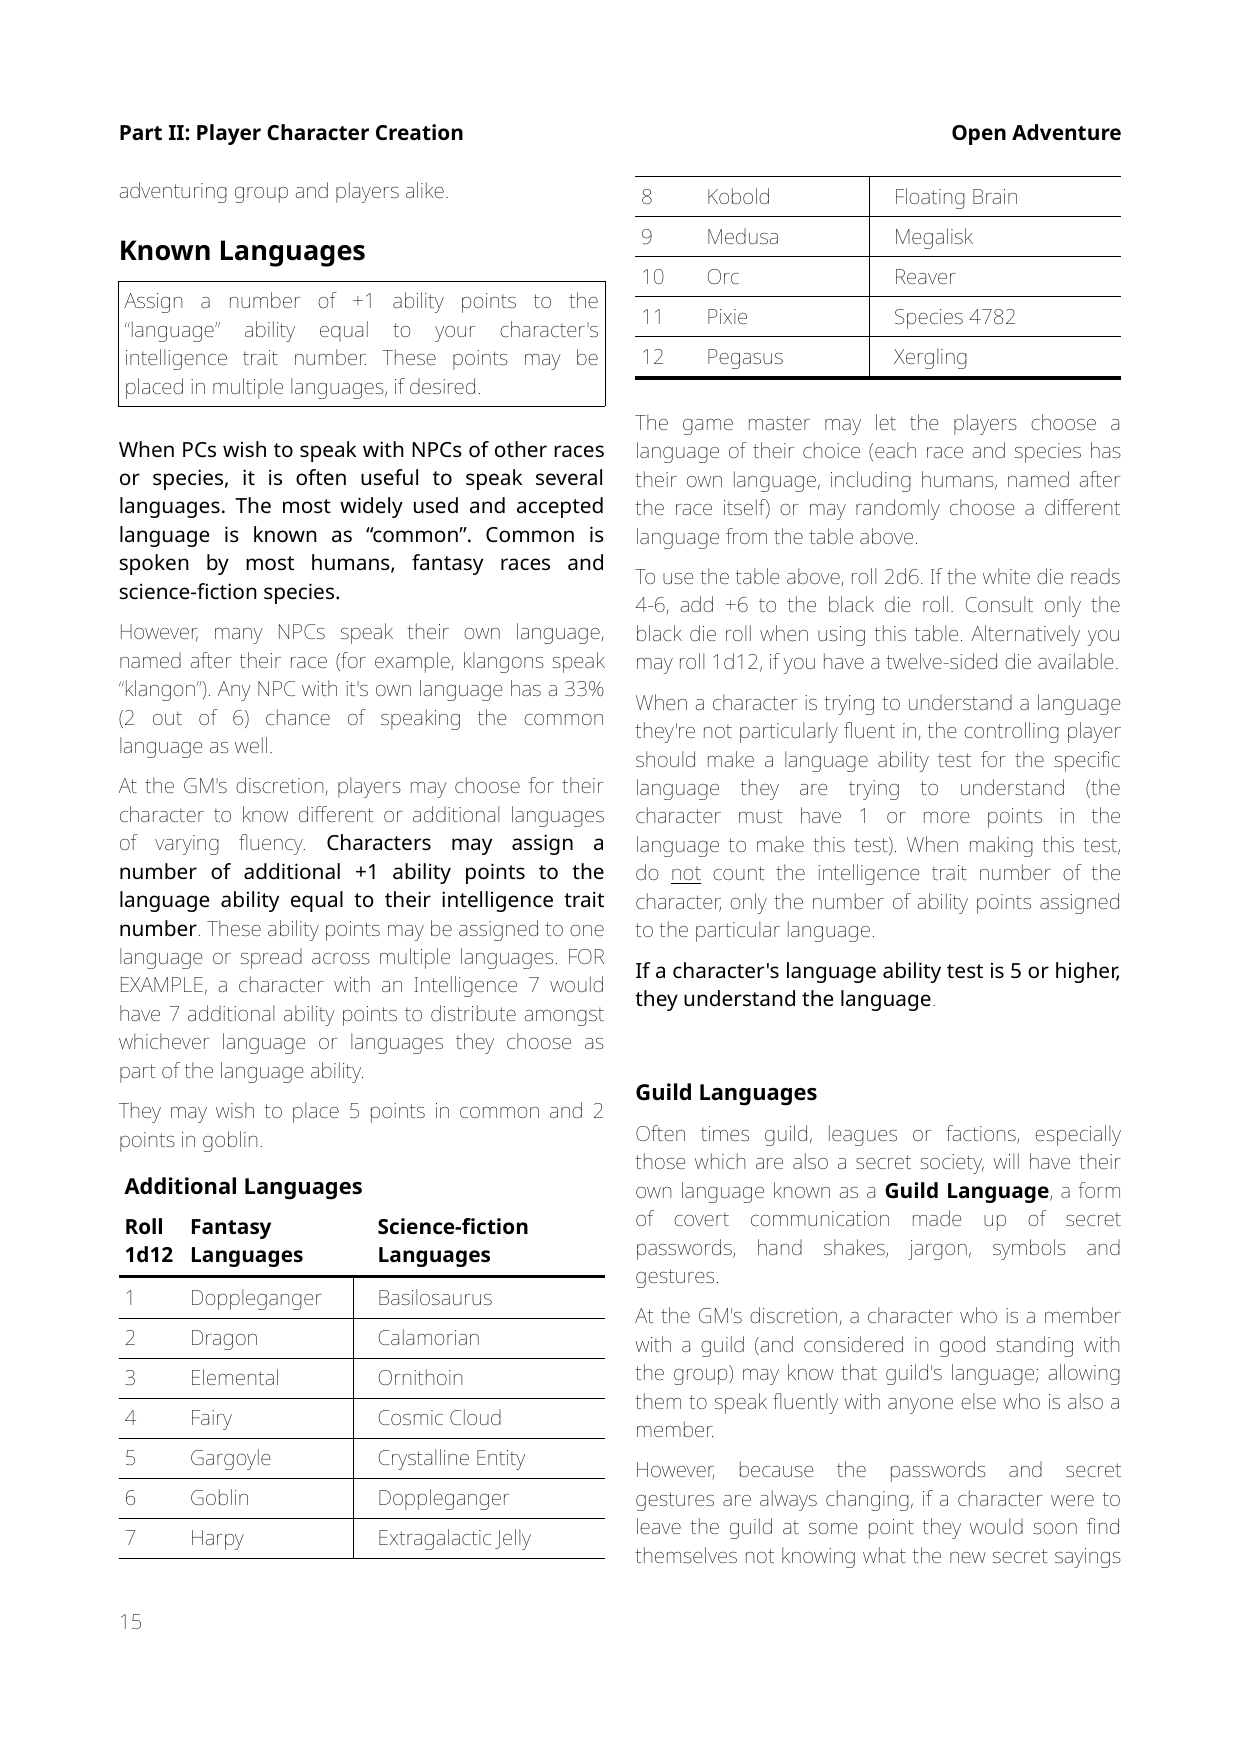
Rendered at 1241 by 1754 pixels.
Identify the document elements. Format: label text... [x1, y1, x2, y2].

table_cell Kobold [701, 177, 869, 216]
table_cell Extragalactic Jelly [372, 1519, 604, 1558]
table_cell Dragon [184, 1319, 353, 1358]
text adventuring group and players alike. [118, 176, 605, 205]
table_cell Elemental [184, 1359, 353, 1398]
text Often times guild, leagues or factions, especially those which are also a secret society, will have their own language known as a Guild Language, a form of covert communication made up of secret passwords, hand shakes, jargon, symbols and gestures. [635, 1119, 1122, 1289]
table_cell [354, 1278, 372, 1318]
table_cell Doppleganger [372, 1479, 604, 1518]
table_cell Ornithoin [372, 1359, 604, 1398]
table_cell Doppleganger [184, 1278, 353, 1318]
table_cell Orc [701, 257, 869, 296]
table_cell [870, 177, 888, 216]
table_cell Goblin [184, 1479, 353, 1518]
table_cell [353, 1206, 372, 1275]
subtitle Known Languages [118, 231, 605, 268]
table_cell 7 [119, 1519, 184, 1558]
text They may wish to place 5 points in common and 2 points in goblin. [118, 1096, 605, 1153]
table_cell [354, 1439, 372, 1478]
table_cell Medusa [701, 217, 869, 256]
text However, because the passwords and secret gestures are always changing, if a character were to leave the guild at some point they would soon find themselves not knowing what the new secret sayings [635, 1456, 1122, 1569]
table_cell [354, 1399, 372, 1438]
table_cell [870, 297, 888, 336]
text When a character is trying to understand a language they're not particularly fluent in, the controlling player should make a language ability test for the specific language they are trying to understand (the character must have 1 or more points in the language to make this test). When making this test, do not count the intelligence trait number of the character, only the number of ability points assigned to the particular language. [635, 688, 1122, 944]
table_cell [870, 217, 888, 256]
table_cell Gargoyle [184, 1439, 353, 1478]
table_cell Cosmic Cloud [372, 1399, 604, 1438]
table_cell Megalisk [888, 217, 1121, 256]
text However, many NPCs speak their own language, named after their race (for example, klangons speak “klangon”). Any NPC with it's own language has a 33% (2 out of 6) chance of speaking the common language as well. [118, 617, 605, 759]
table_cell Floating Brain [888, 177, 1121, 216]
table_cell 8 [635, 177, 701, 216]
table_cell 11 [635, 297, 701, 336]
table_cell Science-fiction Languages [372, 1206, 604, 1275]
text The game master may let the players choose a language of their choice (each race and species has their own language, including humans, named after the race itself) or may randomly choose a different language from the table above. [635, 379, 1122, 550]
table_cell Basilosaurus [372, 1278, 604, 1318]
table_cell Fairy [184, 1399, 353, 1438]
table_cell Reaver [888, 257, 1121, 296]
table_cell [354, 1319, 372, 1358]
table_cell Pegasus [701, 337, 869, 376]
text To use the table above, roll 2d6. If the white die reads 4-6, add +6 to the black die roll. Consult only the black die roll when using this table. Alternatively you may roll 1d12, if you have a twelve-sided die available. [635, 562, 1122, 676]
table_cell 4 [119, 1399, 184, 1438]
table_header Additional Languages [119, 1165, 604, 1206]
table_cell Fantasy Languages [184, 1206, 353, 1275]
table_cell Calamorian [372, 1319, 604, 1358]
table_cell 9 [635, 217, 701, 256]
table_cell Crystalline Entity [372, 1439, 604, 1478]
table_cell [870, 337, 888, 376]
table_header Assign a number of +1 ability points to the “language” ability equal to your character's intelligence trait number. These points may be placed in multiple languages, if desired. [119, 282, 605, 406]
table_cell 12 [635, 337, 701, 376]
table_cell 10 [635, 257, 701, 296]
table_cell 2 [119, 1319, 184, 1358]
table_cell Xergling [888, 337, 1121, 376]
table_cell Pixie [701, 297, 869, 336]
text Guild Languages [635, 1077, 1122, 1107]
table_cell [354, 1519, 372, 1558]
text If a character's language ability test is 5 or higher, they understand the language. [635, 956, 1122, 1013]
table_cell Species 4782 [888, 297, 1121, 336]
table_cell 3 [119, 1359, 184, 1398]
text At the GM's discretion, a character who is a member with a guild (and considered in good standing with the group) may know that guild's language; allowing them to speak fluently with anyone else who is also a member. [635, 1301, 1122, 1444]
table_cell 6 [119, 1479, 184, 1518]
table_cell 5 [119, 1439, 184, 1478]
table_cell Harpy [184, 1519, 353, 1558]
text When PCs wish to speak with NPCs of other races or species, it is often useful to speak several languages. The most widely used and accepted language is known as “common”. Common is spoken by most humans, fantasy races and science-fiction species. [118, 435, 605, 605]
text At the GM's discretion, players may choose for their character to know different or additional languages of varying fluency. Characters may assign a number of additional +1 ability points to the language ability equal to their intelligence trait number. These ability points may be assigned to one language or spread across multiple languages. FOR EXAMPLE, a character with an Intelligence 7 would have 7 additional ability points to distribute amongst whichever language or languages they choose as part of the language ability. [118, 771, 605, 1084]
table_cell 1 [119, 1278, 184, 1318]
table_cell Roll 1d12 [119, 1206, 184, 1275]
table_cell [354, 1359, 372, 1398]
table_cell [870, 257, 888, 296]
table_cell [354, 1479, 372, 1518]
